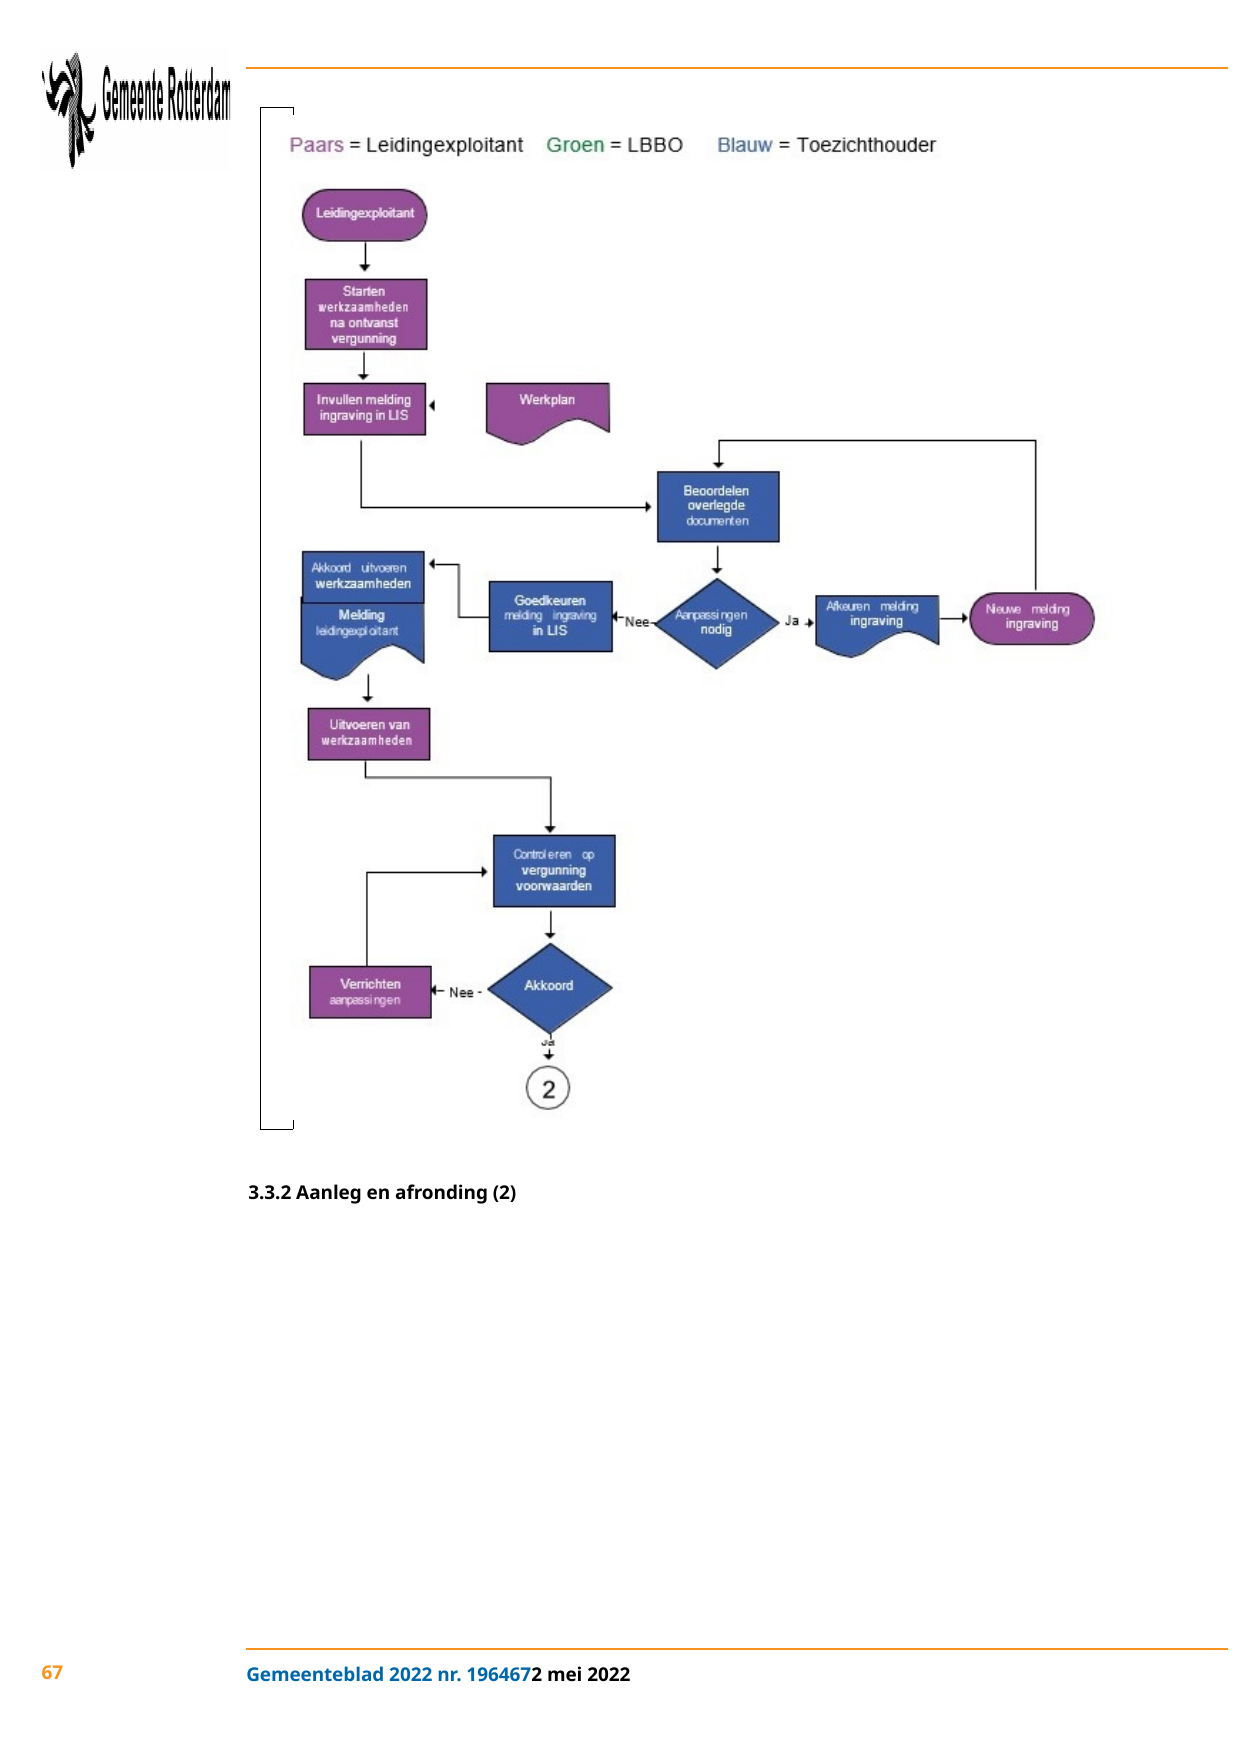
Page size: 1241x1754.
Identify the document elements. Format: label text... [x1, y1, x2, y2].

picture [268, 115, 1155, 1120]
picture [41, 47, 231, 172]
text 3.3.2 Aanleg en afronding (2) [248, 1179, 1152, 1205]
